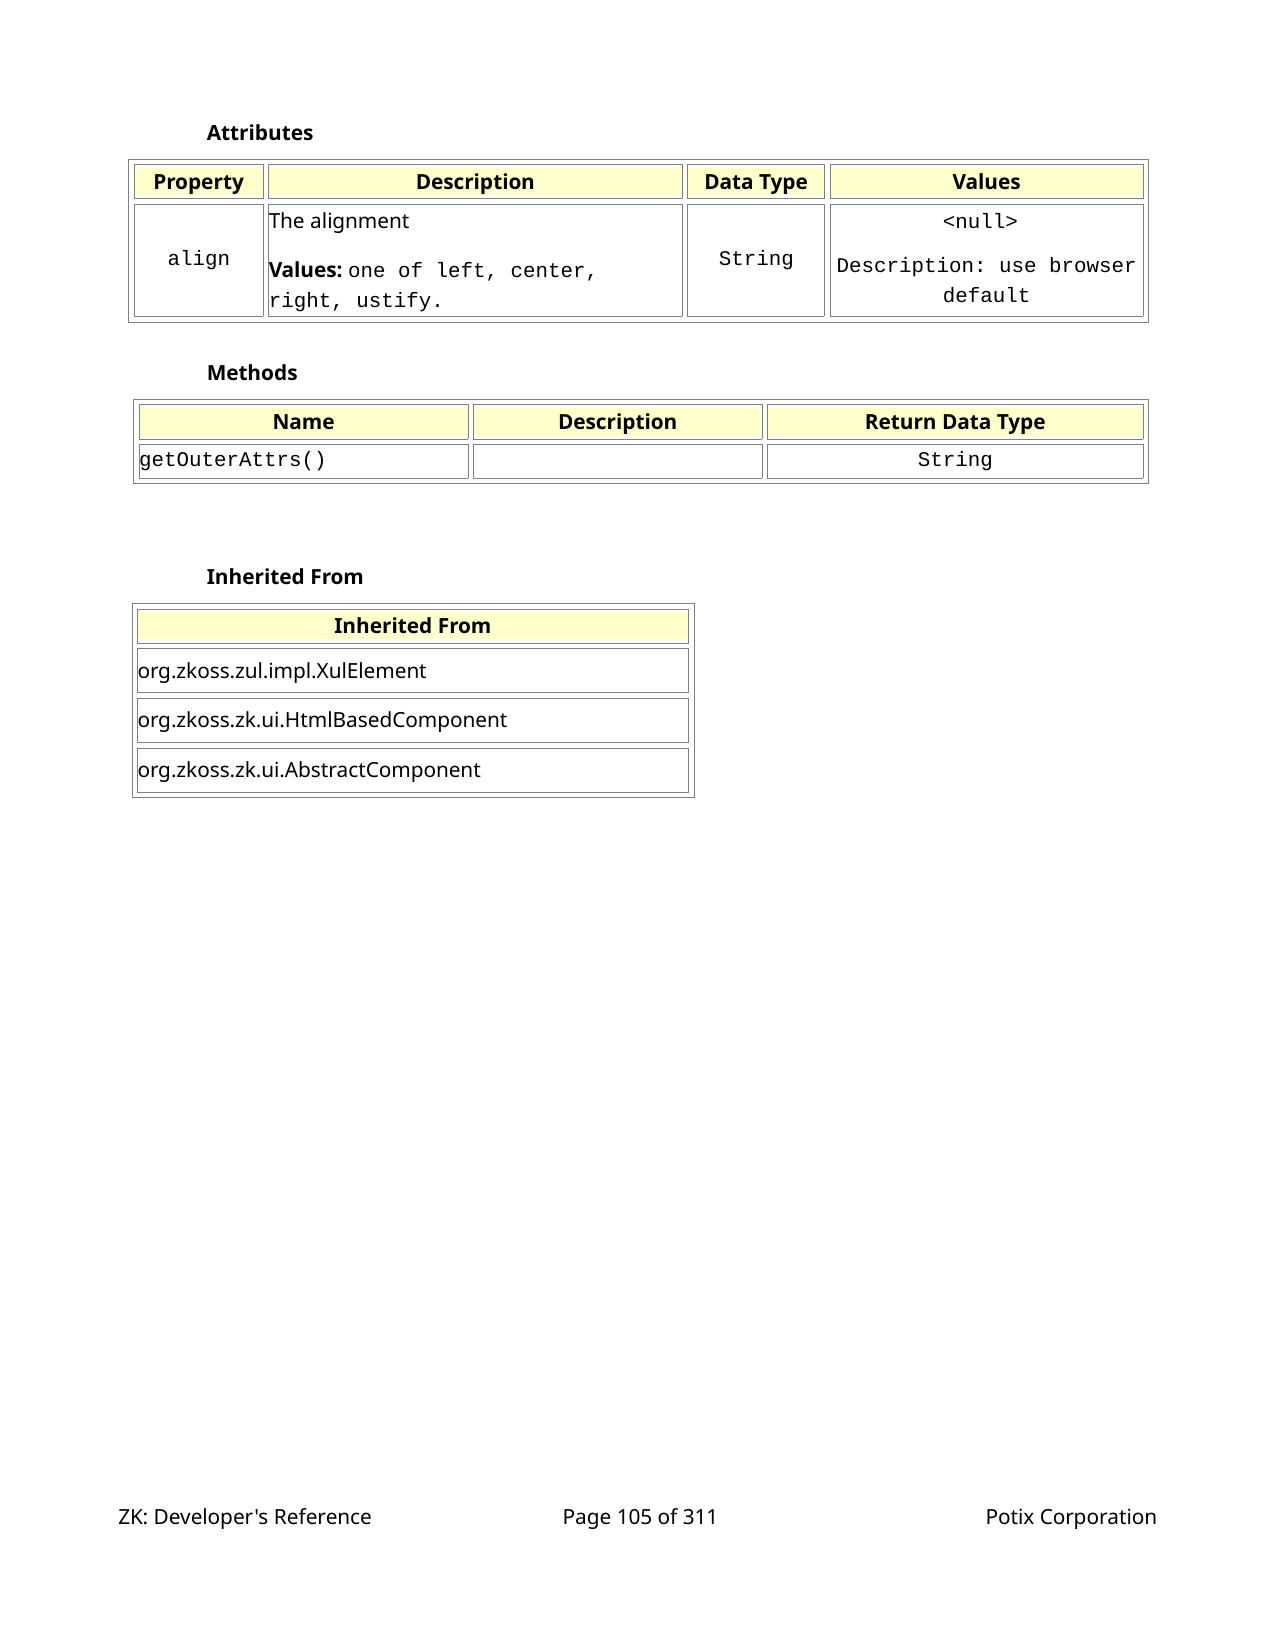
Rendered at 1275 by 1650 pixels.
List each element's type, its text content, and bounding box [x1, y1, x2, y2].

table_cell getOuterAttrs() [136, 439, 471, 478]
table_header Return Data Type [764, 400, 1146, 438]
table_header Name [136, 400, 471, 438]
table_cell org.zkoss.zk.ui.AbstractComponent [134, 742, 691, 792]
table_header Values [827, 160, 1146, 198]
table_cell org.zkoss.zul.impl.XulElement [134, 643, 691, 692]
table_header Data Type [685, 160, 827, 198]
table_cell align [131, 198, 266, 316]
table_header Inherited From [134, 604, 691, 642]
table_cell String [764, 439, 1146, 478]
subtitle Attributes [207, 118, 1157, 146]
table_header Description [266, 160, 685, 198]
subtitle Inherited From [207, 562, 1157, 591]
table_header Description [471, 400, 764, 438]
table_cell org.zkoss.zk.ui.HtmlBasedComponent [134, 692, 691, 742]
table_cell [471, 439, 764, 478]
table_header Property [131, 160, 266, 198]
table_cell <null> Description: use browser default [827, 198, 1146, 316]
table_cell String [685, 198, 827, 316]
subtitle Methods [207, 358, 1157, 387]
table_cell The alignment Values: one of left, center, right, ustify. [266, 198, 685, 316]
table_cell [474, 445, 762, 478]
